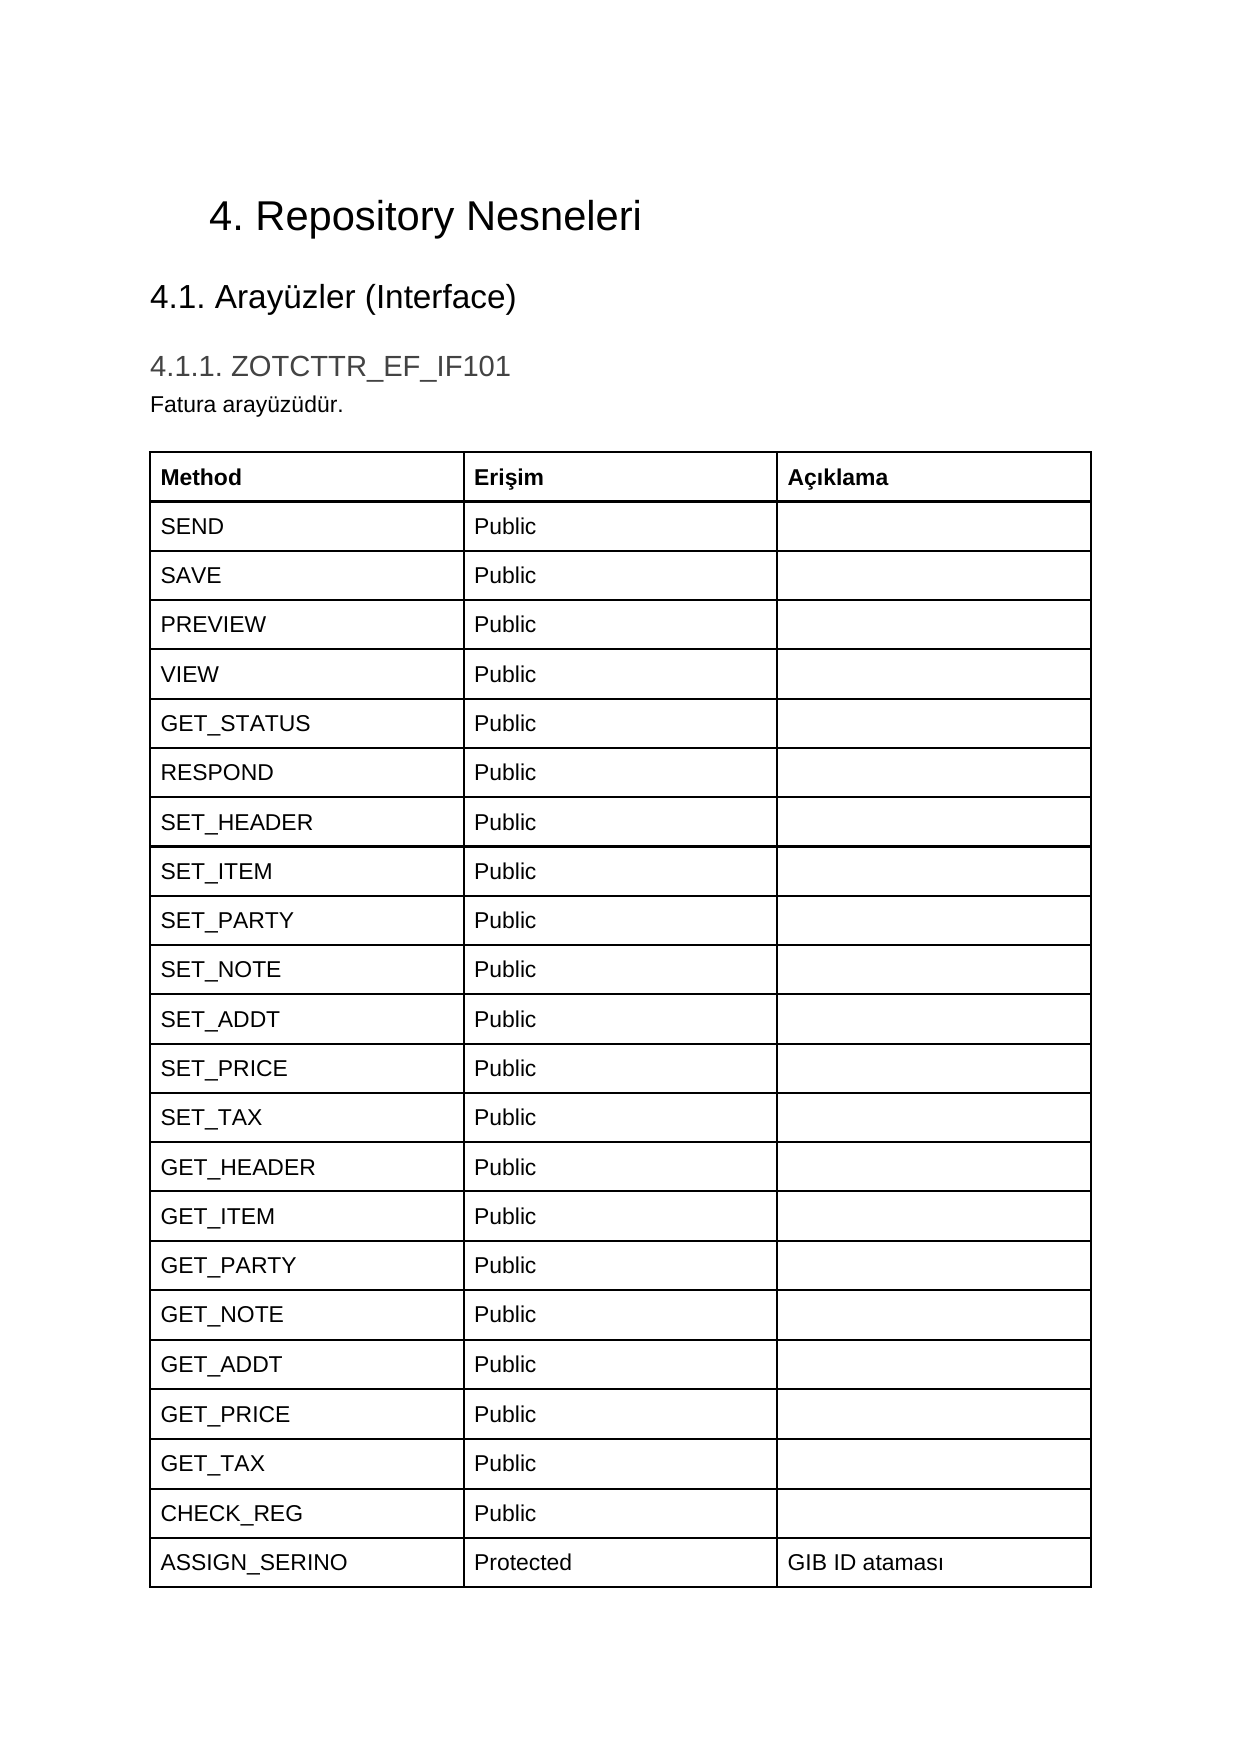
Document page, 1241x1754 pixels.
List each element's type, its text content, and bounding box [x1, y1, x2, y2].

table_cell Public [465, 1291, 776, 1338]
table_cell [778, 1440, 1090, 1487]
table_cell [778, 601, 1090, 648]
table_cell GET_PARTY [151, 1242, 463, 1289]
table_cell GET_ITEM [151, 1192, 463, 1239]
table_cell [778, 1490, 1090, 1537]
table_cell GIB ID ataması [778, 1539, 1090, 1586]
table_cell Public [465, 1045, 776, 1092]
table_cell SET_ADDT [151, 995, 463, 1042]
table_cell SAVE [151, 552, 463, 599]
table_cell Public [465, 1143, 776, 1190]
table_cell Public [465, 897, 776, 944]
table_cell CHECK_REG [151, 1490, 463, 1537]
table_cell GET_NOTE [151, 1291, 463, 1338]
table_cell GET_ADDT [151, 1341, 463, 1388]
table_cell [778, 1341, 1090, 1388]
table_cell [778, 1242, 1090, 1289]
table_cell [778, 1094, 1090, 1141]
table_cell Public [465, 1192, 776, 1239]
table_cell Public [465, 995, 776, 1042]
table_cell [778, 798, 1090, 845]
table_cell SET_PRICE [151, 1045, 463, 1092]
table_cell [778, 1045, 1090, 1092]
table_cell SET_HEADER [151, 798, 463, 845]
table_cell GET_TAX [151, 1440, 463, 1487]
table_cell [778, 897, 1090, 944]
table_cell SET_TAX [151, 1094, 463, 1141]
table_cell [778, 946, 1090, 993]
table_cell RESPOND [151, 749, 463, 796]
table_cell [778, 1390, 1090, 1438]
table_cell Public [465, 798, 776, 845]
table_cell Public [465, 848, 776, 894]
table_cell SET_NOTE [151, 946, 463, 993]
table_cell PREVIEW [151, 601, 463, 648]
table_cell Public [465, 700, 776, 747]
table_cell Public [465, 946, 776, 993]
table_header Erişim [465, 453, 776, 500]
table_header Method [151, 453, 463, 500]
table_cell ASSIGN_SERINO [151, 1539, 463, 1586]
table_cell Public [465, 749, 776, 796]
table_cell SET_PARTY [151, 897, 463, 944]
table_cell SET_ITEM [151, 848, 463, 894]
subtitle 4.1.1. ZOTCTTR_EF_IF101 [150, 349, 1090, 382]
table_cell GET_PRICE [151, 1390, 463, 1438]
table_cell Public [465, 1490, 776, 1537]
table_cell Public [465, 503, 776, 550]
table_cell Public [465, 601, 776, 648]
table_cell Public [465, 1390, 776, 1438]
table_cell [778, 749, 1090, 796]
text Fatura arayüzüdür. [150, 391, 1090, 417]
table_cell Public [465, 650, 776, 697]
table_cell [778, 995, 1090, 1042]
table_cell [778, 848, 1090, 894]
table_cell [778, 1192, 1090, 1239]
subtitle 4.1. Arayüzler (Interface) [150, 277, 1090, 316]
table_cell Public [465, 1341, 776, 1388]
table_cell [778, 1291, 1090, 1338]
subtitle 4. Repository Nesneleri [150, 192, 1090, 239]
table_cell Protected [465, 1539, 776, 1586]
table_cell GET_STATUS [151, 700, 463, 747]
table_cell GET_HEADER [151, 1143, 463, 1190]
table_cell Public [465, 552, 776, 599]
table_cell Public [465, 1440, 776, 1487]
table_cell SEND [151, 503, 463, 550]
table_cell Public [465, 1094, 776, 1141]
table_cell [778, 700, 1090, 747]
table_cell [778, 503, 1090, 550]
table_cell [778, 552, 1090, 599]
table_cell VIEW [151, 650, 463, 697]
table_cell [778, 1143, 1090, 1190]
table_header Açıklama [778, 453, 1090, 500]
table_cell Public [465, 1242, 776, 1289]
table_cell [778, 650, 1090, 697]
